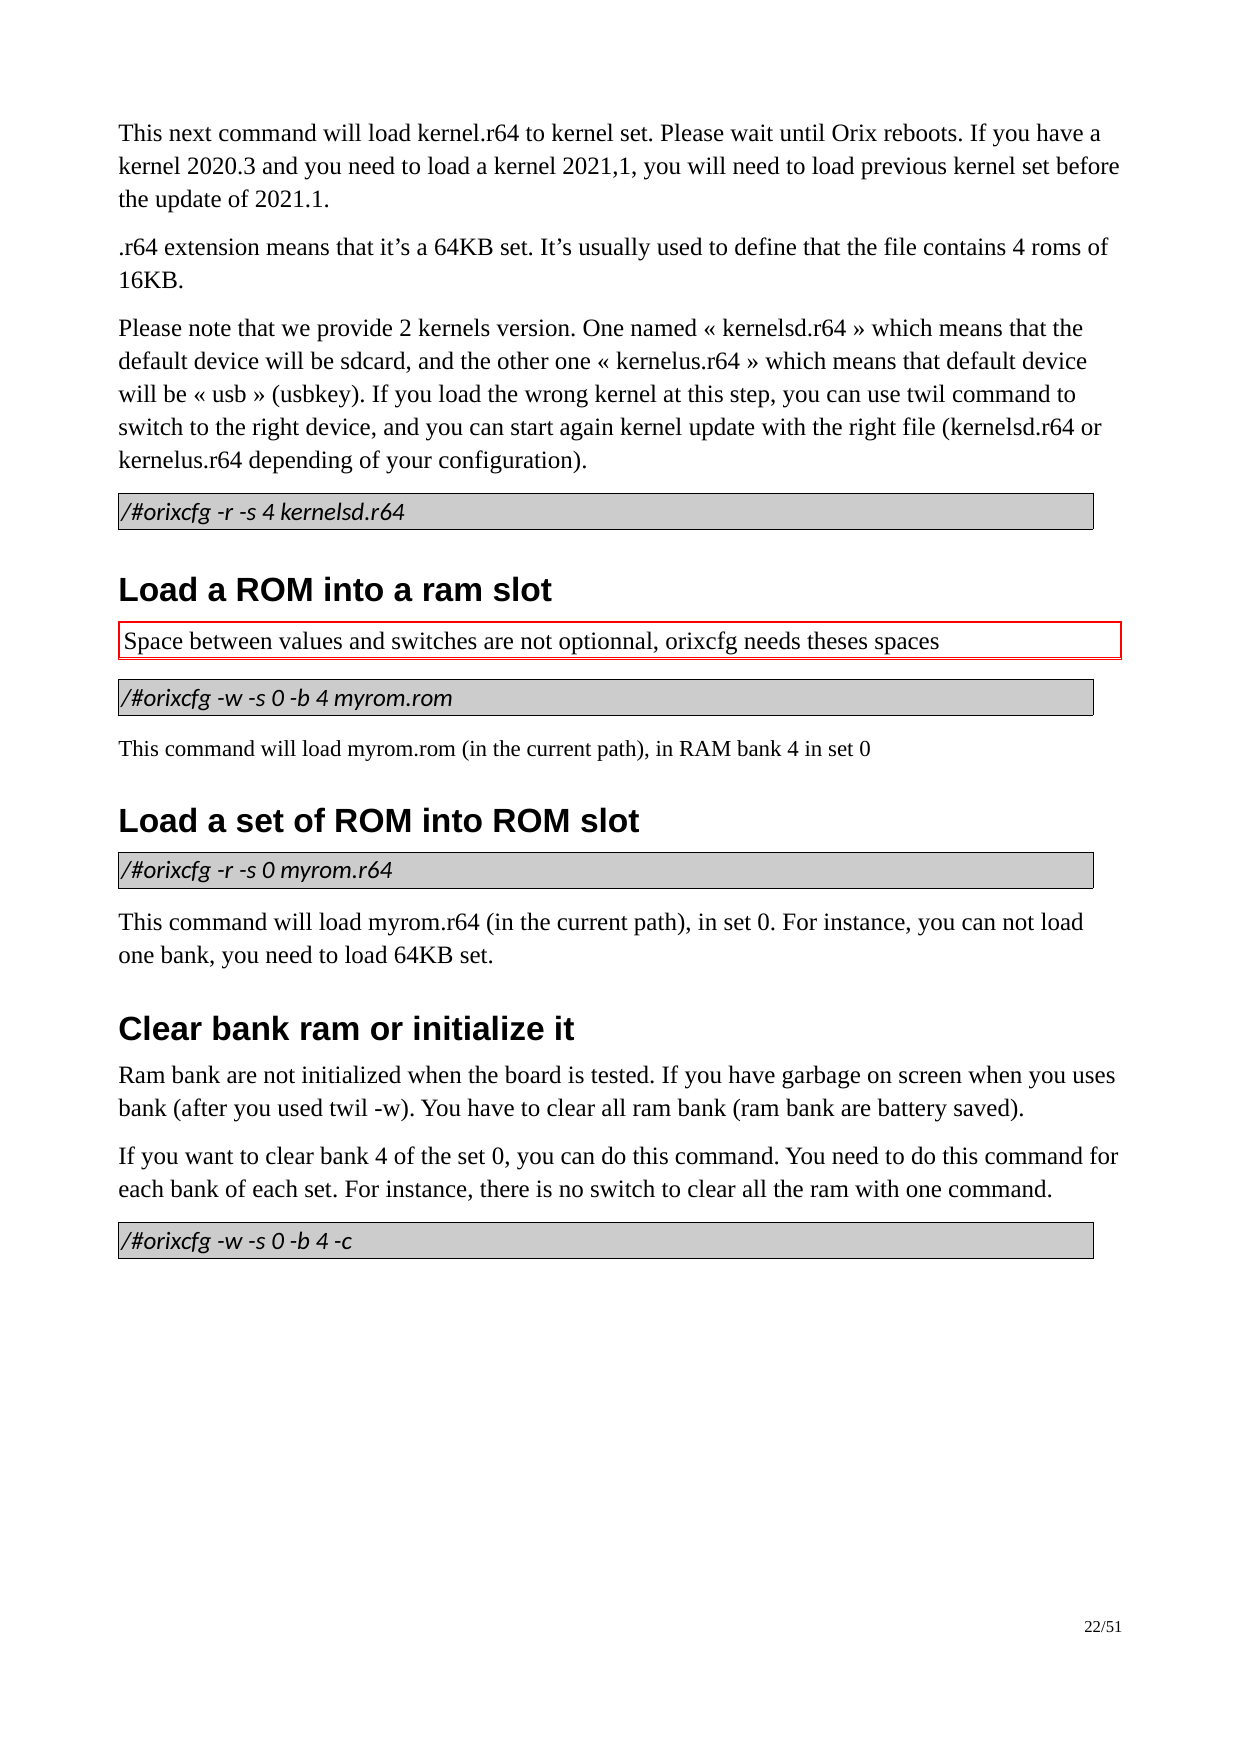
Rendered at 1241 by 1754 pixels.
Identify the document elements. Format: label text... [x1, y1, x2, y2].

text /#orixcfg -r -s 4 kernelsd.r64 [119, 494, 1093, 529]
subtitle Load a ROM into a ram slot [118, 569, 1122, 608]
text This next command will load kernel.r64 to kernel set. Please wait until Orix reboots. If you have a kernel 2020.3 and you need to load a kernel 2021,1, you will need to load previous kernel set before the update of 2021.1. [118, 118, 1122, 213]
text Ram bank are not initialized when the board is tested. If you have garbage on screen when you uses bank (after you used twil -w). You have to clear all ram bank (ram bank are battery saved). [118, 1060, 1122, 1122]
text This command will load myrom.rom (in the current path), in RAM bank 4 in set 0 [118, 734, 1122, 761]
subtitle Clear bank ram or initialize it [118, 1009, 1122, 1048]
text .r64 extension means that it’s a 64KB set. It’s usually used to define that the file contains 4 roms of 16KB. [118, 232, 1122, 294]
text This command will load myrom.r64 (in the current path), in set 0. For instance, you can not load one bank, you need to load 64KB set. [118, 907, 1122, 969]
text Please note that we provide 2 kernels version. One named « kernelsd.r64 » which means that the default device will be sdcard, and the other one « kernelus.r64 » which means that default device will be « usb » (usbkey). If you load the wrong kernel at this step, you can use twil command to switch to the right device, and you can start again kernel update with the right file (kernelsd.r64 or kernelus.r64 depending of your configuration). [118, 313, 1122, 474]
text If you want to clear bank 4 of the set 0, you can do this command. You need to do this command for each bank of each set. For instance, there is no switch to clear all the ram with one command. [118, 1141, 1122, 1203]
text /#orixcfg -w -s 0 -b 4 -c [119, 1223, 1093, 1258]
text Space between values and switches are not optionnal, orixcfg needs theses spaces [120, 623, 1120, 657]
text /#orixcfg -w -s 0 -b 4 myrom.rom [119, 680, 1093, 715]
text /#orixcfg -r -s 0 myrom.r64 [119, 853, 1093, 888]
subtitle Load a set of ROM into ROM slot [118, 800, 1122, 839]
